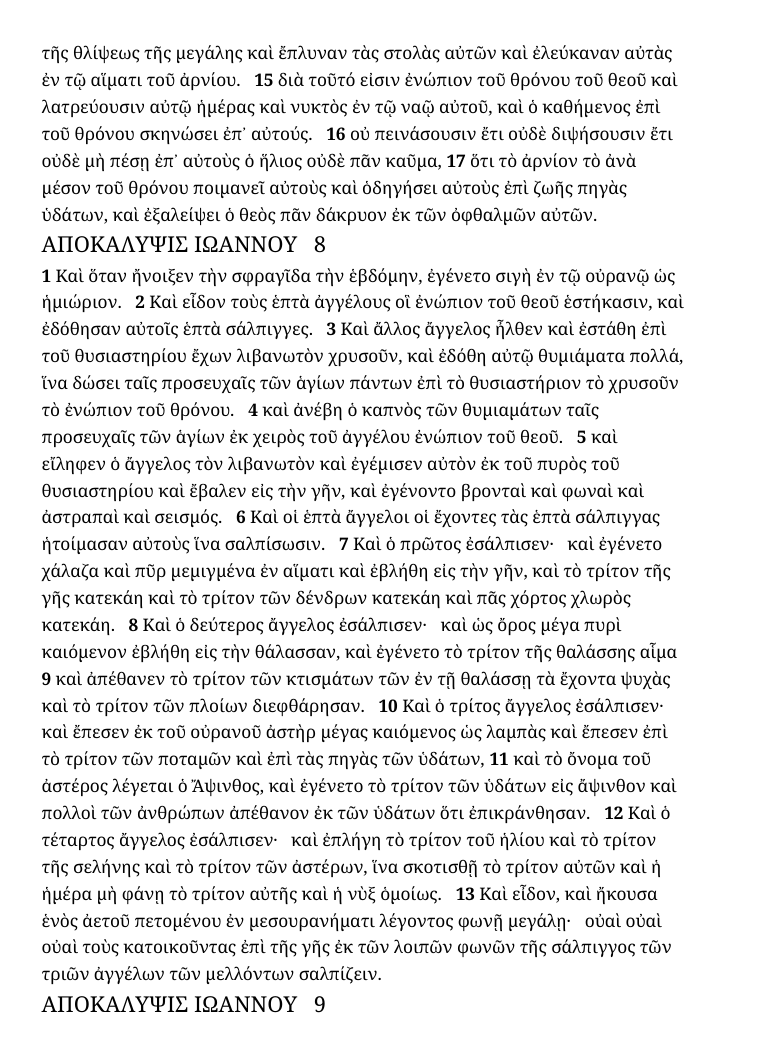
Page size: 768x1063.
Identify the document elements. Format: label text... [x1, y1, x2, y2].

text ΑΠΟΚΑΛΥΨΙΣ ΙΩΑΝΝΟΥ 9 [41, 989, 685, 1019]
text τῆς θλίψεως τῆς μεγάλης καὶ ἔπλυναν τὰς στολὰς αὐτῶν καὶ ἐλεύκαναν αὐτὰς ἐν τῷ αἵματι τοῦ ἀρνίου. 15 διὰ τοῦτό εἰσιν ἐνώπιον τοῦ θρόνου τοῦ θεοῦ καὶ λατρεύουσιν αὐτῷ ἡμέρας καὶ νυκτὸς ἐν τῷ ναῷ αὐτοῦ, καὶ ὁ καθήμενος ἐπὶ τοῦ θρόνου σκηνώσει ἐπ᾽ αὐτούς. 16 οὐ πεινάσουσιν ἔτι οὐδὲ διψήσουσιν ἔτι οὐδὲ μὴ πέσῃ ἐπ᾽ αὐτοὺς ὁ ἥλιος οὐδὲ πᾶν καῦμα, 17 ὅτι τὸ ἀρνίον τὸ ἀνὰ μέσον τοῦ θρόνου ποιμανεῖ αὐτοὺς καὶ ὁδηγήσει αὐτοὺς ἐπὶ ζωῆς πηγὰς ὑδάτων, καὶ ἐξαλείψει ὁ θεὸς πᾶν δάκρυον ἐκ τῶν ὀφθαλμῶν αὐτῶν. [41, 41, 685, 226]
text 1 Καὶ ὅταν ἤνοιξεν τὴν σφραγῖδα τὴν ἑβδόμην, ἐγένετο σιγὴ ἐν τῷ οὐρανῷ ὡς ἡμιώριον. 2 Καὶ εἶδον τοὺς ἑπτὰ ἀγγέλους οἳ ἐνώπιον τοῦ θεοῦ ἑστήκασιν, καὶ ἐδόθησαν αὐτοῖς ἑπτὰ σάλπιγγες. 3 Καὶ ἄλλος ἄγγελος ἦλθεν καὶ ἐστάθη ἐπὶ τοῦ θυσιαστηρίου ἔχων λιβανωτὸν χρυσοῦν, καὶ ἐδόθη αὐτῷ θυμιάματα πολλά, ἵνα δώσει ταῖς προσευχαῖς τῶν ἁγίων πάντων ἐπὶ τὸ θυσιαστήριον τὸ χρυσοῦν τὸ ἐνώπιον τοῦ θρόνου. 4 καὶ ἀνέβη ὁ καπνὸς τῶν θυμιαμάτων ταῖς προσευχαῖς τῶν ἁγίων ἐκ χειρὸς τοῦ ἀγγέλου ἐνώπιον τοῦ θεοῦ. 5 καὶ εἴληφεν ὁ ἄγγελος τὸν λιβανωτὸν καὶ ἐγέμισεν αὐτὸν ἐκ τοῦ πυρὸς τοῦ θυσιαστηρίου καὶ ἔβαλεν εἰς τὴν γῆν, καὶ ἐγένοντο βρονταὶ καὶ φωναὶ καὶ ἀστραπαὶ καὶ σεισμός. 6 Καὶ οἱ ἑπτὰ ἄγγελοι οἱ ἔχοντες τὰς ἑπτὰ σάλπιγγας ἡτοίμασαν αὐτοὺς ἵνα σαλπίσωσιν. 7 Καὶ ὁ πρῶτος ἐσάλπισεν· καὶ ἐγένετο χάλαζα καὶ πῦρ μεμιγμένα ἐν αἵματι καὶ ἐβλήθη εἰς τὴν γῆν, καὶ τὸ τρίτον τῆς γῆς κατεκάη καὶ τὸ τρίτον τῶν δένδρων κατεκάη καὶ πᾶς χόρτος χλωρὸς κατεκάη. 8 Καὶ ὁ δεύτερος ἄγγελος ἐσάλπισεν· καὶ ὡς ὄρος μέγα πυρὶ καιόμενον ἐβλήθη εἰς τὴν θάλασσαν, καὶ ἐγένετο τὸ τρίτον τῆς θαλάσσης αἷμα 9 καὶ ἀπέθανεν τὸ τρίτον τῶν κτισμάτων τῶν ἐν τῇ θαλάσσῃ τὰ ἔχοντα ψυχὰς καὶ τὸ τρίτον τῶν πλοίων διεφθάρησαν. 10 Καὶ ὁ τρίτος ἄγγελος ἐσάλπισεν· καὶ ἔπεσεν ἐκ τοῦ οὐρανοῦ ἀστὴρ μέγας καιόμενος ὡς λαμπὰς καὶ ἔπεσεν ἐπὶ τὸ τρίτον τῶν ποταμῶν καὶ ἐπὶ τὰς πηγὰς τῶν ὑδάτων, 11 καὶ τὸ ὄνομα τοῦ ἀστέρος λέγεται ὁ Ἄψινθος, καὶ ἐγένετο τὸ τρίτον τῶν ὑδάτων εἰς ἄψινθον καὶ πολλοὶ τῶν ἀνθρώπων ἀπέθανον ἐκ τῶν ὑδάτων ὅτι ἐπικράνθησαν. 12 Καὶ ὁ τέταρτος ἄγγελος ἐσάλπισεν· καὶ ἐπλήγη τὸ τρίτον τοῦ ἡλίου καὶ τὸ τρίτον τῆς σελήνης καὶ τὸ τρίτον τῶν ἀστέρων, ἵνα σκοτισθῇ τὸ τρίτον αὐτῶν καὶ ἡ ἡμέρα μὴ φάνῃ τὸ τρίτον αὐτῆς καὶ ἡ νὺξ ὁμοίως. 13 Καὶ εἶδον, καὶ ἤκουσα ἑνὸς ἀετοῦ πετομένου ἐν μεσουρανήματι λέγοντος φωνῇ μεγάλῃ· οὐαὶ οὐαὶ οὐαὶ τοὺς κατοικοῦντας ἐπὶ τῆς γῆς ἐκ τῶν λοιπῶν φωνῶν τῆς σάλπιγγος τῶν τριῶν ἀγγέλων τῶν μελλόντων σαλπίζειν. [41, 264, 685, 986]
text ΑΠΟΚΑΛΥΨΙΣ ΙΩΑΝΝΟΥ 8 [41, 229, 685, 259]
